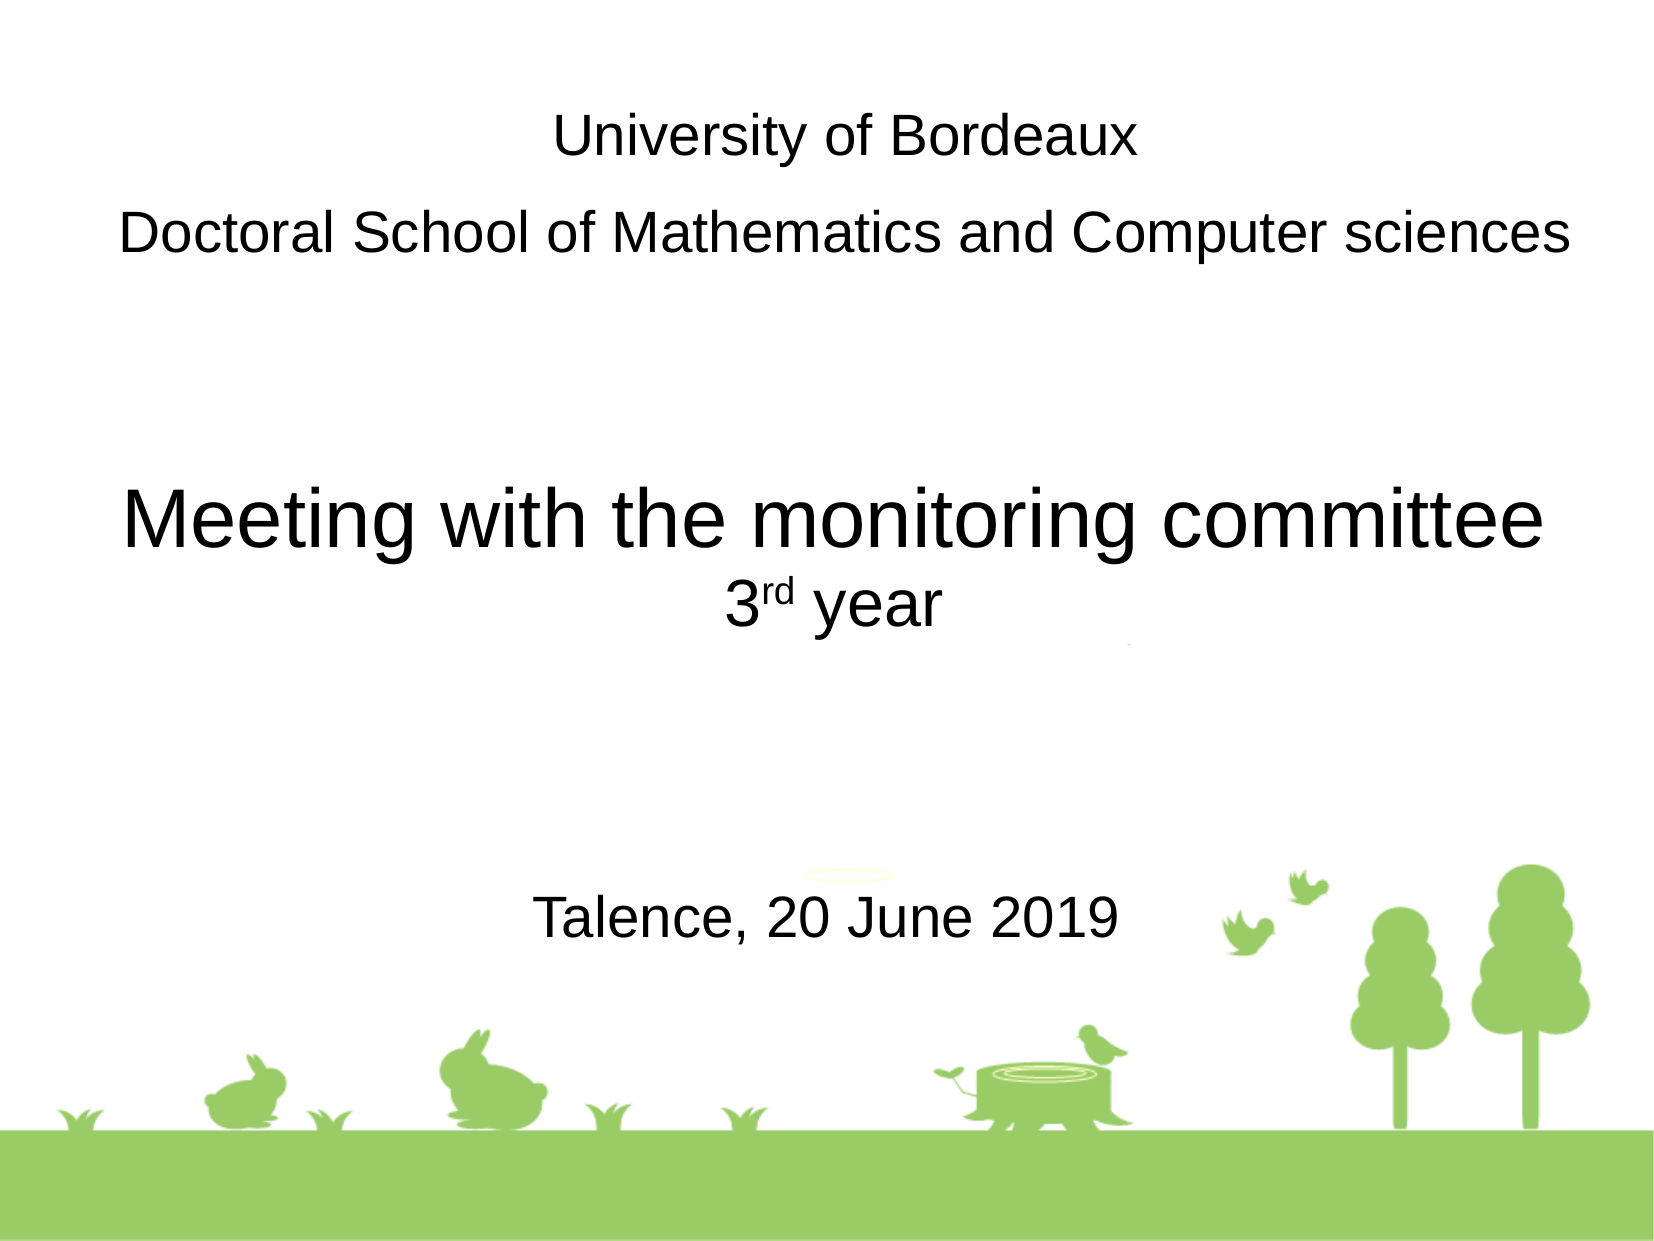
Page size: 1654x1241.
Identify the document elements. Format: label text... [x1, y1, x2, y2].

picture [0, 0, 1654, 1241]
subtitle Talence, 20 June 2019 [82, 825, 1571, 1010]
title Meeting with the monitoring committee 3rd year [90, 452, 1579, 661]
text_box University of Bordeaux Doctoral School of Mathematics and Computer sciences [101, 75, 1591, 260]
